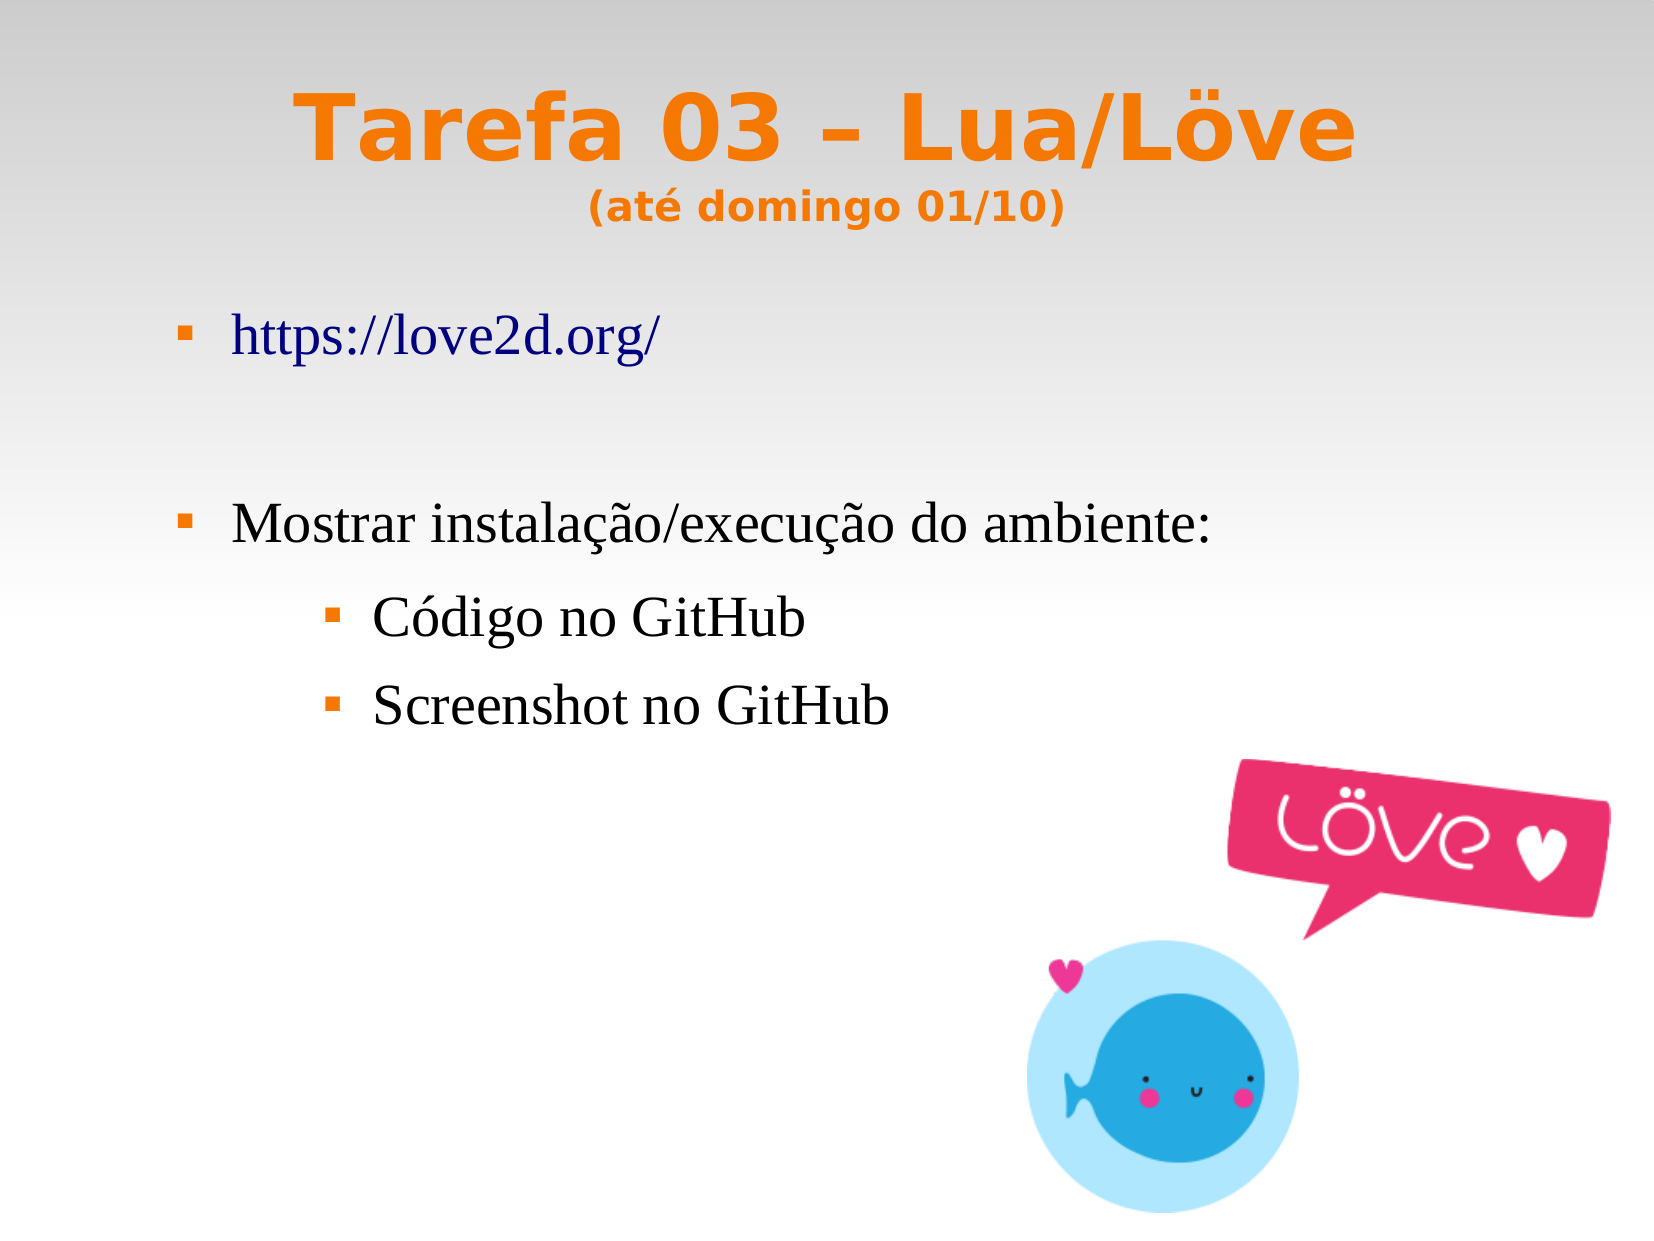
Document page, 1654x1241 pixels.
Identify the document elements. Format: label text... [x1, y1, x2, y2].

picture [1027, 759, 1611, 1213]
list https://love2d.org/ Mostrar instalação/execução do ambiente: Código no GitHub Screenshot no GitHub [89, 302, 1576, 1121]
title Tarefa 03 – Lua/Löve (até domingo 01/10) [82, 49, 1571, 257]
